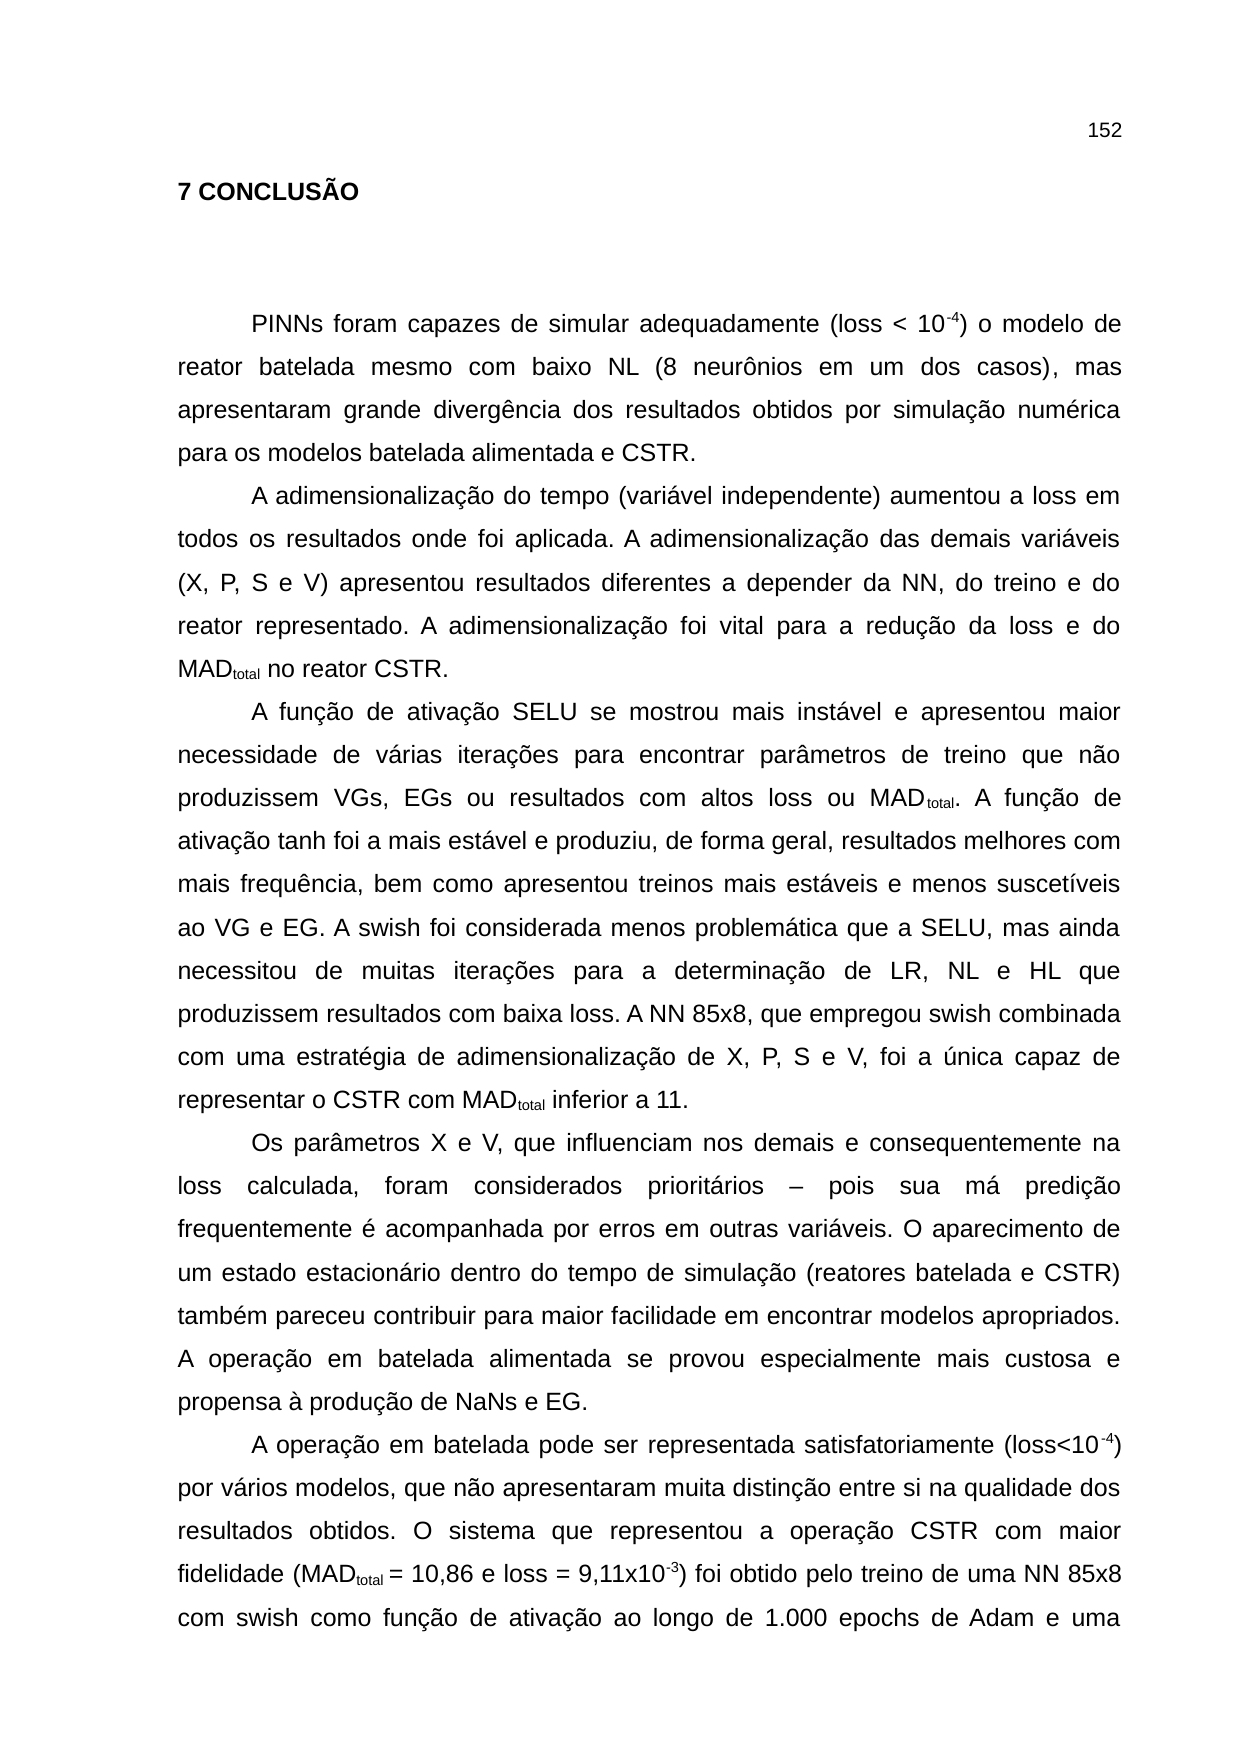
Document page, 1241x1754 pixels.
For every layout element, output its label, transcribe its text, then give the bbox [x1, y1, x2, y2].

subtitle Conclusão [177, 177, 1122, 206]
text Os parâmetros X e V, que influenciam nos demais e consequentemente na loss calculada, foram considerados prioritários – pois sua má predição frequentemente é acompanhada por erros em outras variáveis. O aparecimento de um estado estacionário dentro do tempo de simulação (reatores batelada e CSTR) também pareceu contribuir para maior facilidade em encontrar modelos apropriados. A operação em batelada alimentada se provou especialmente mais custosa e propensa à produção de NaNs e EG. [177, 1128, 1122, 1416]
text A adimensionalização do tempo (variável independente) aumentou a loss em todos os resultados onde foi aplicada. A adimensionalização das demais variáveis (X, P, S e V) apresentou resultados diferentes a depender da NN, do treino e do reator representado. A adimensionalização foi vital para a redução da loss e do MADtotal no reator CSTR. [177, 481, 1122, 682]
text A função de ativação SELU se mostrou mais instável e apresentou maior necessidade de várias iterações para encontrar parâmetros de treino que não produzissem VGs, EGs ou resultados com altos loss ou MADtotal. A função de ativação tanh foi a mais estável e produziu, de forma geral, resultados melhores com mais frequência, bem como apresentou treinos mais estáveis e menos suscetíveis ao VG e EG. A swish foi considerada menos problemática que a SELU, mas ainda necessitou de muitas iterações para a determinação de LR, NL e HL que produzissem resultados com baixa loss. A NN 85x8, que empregou swish combinada com uma estratégia de adimensionalização de X, P, S e V, foi a única capaz de representar o CSTR com MADtotal inferior a 11. [177, 697, 1122, 1114]
text A operação em batelada pode ser representada satisfatoriamente (loss<10-4) por vários modelos, que não apresentaram muita distinção entre si na qualidade dos resultados obtidos. O sistema que representou a operação CSTR com maior fidelidade (MADtotal = 10,86 e loss = 9,11x10-3) foi obtido pelo treino de uma NN 85x8 com swish como função de ativação ao longo de 1.000 epochs de Adam e uma [177, 1430, 1122, 1631]
text PINNs foram capazes de simular adequadamente (loss < 10-4) o modelo de reator batelada mesmo com baixo NL (8 neurônios em um dos casos), mas apresentaram grande divergência dos resultados obtidos por simulação numérica para os modelos batelada alimentada e CSTR. [177, 309, 1122, 467]
